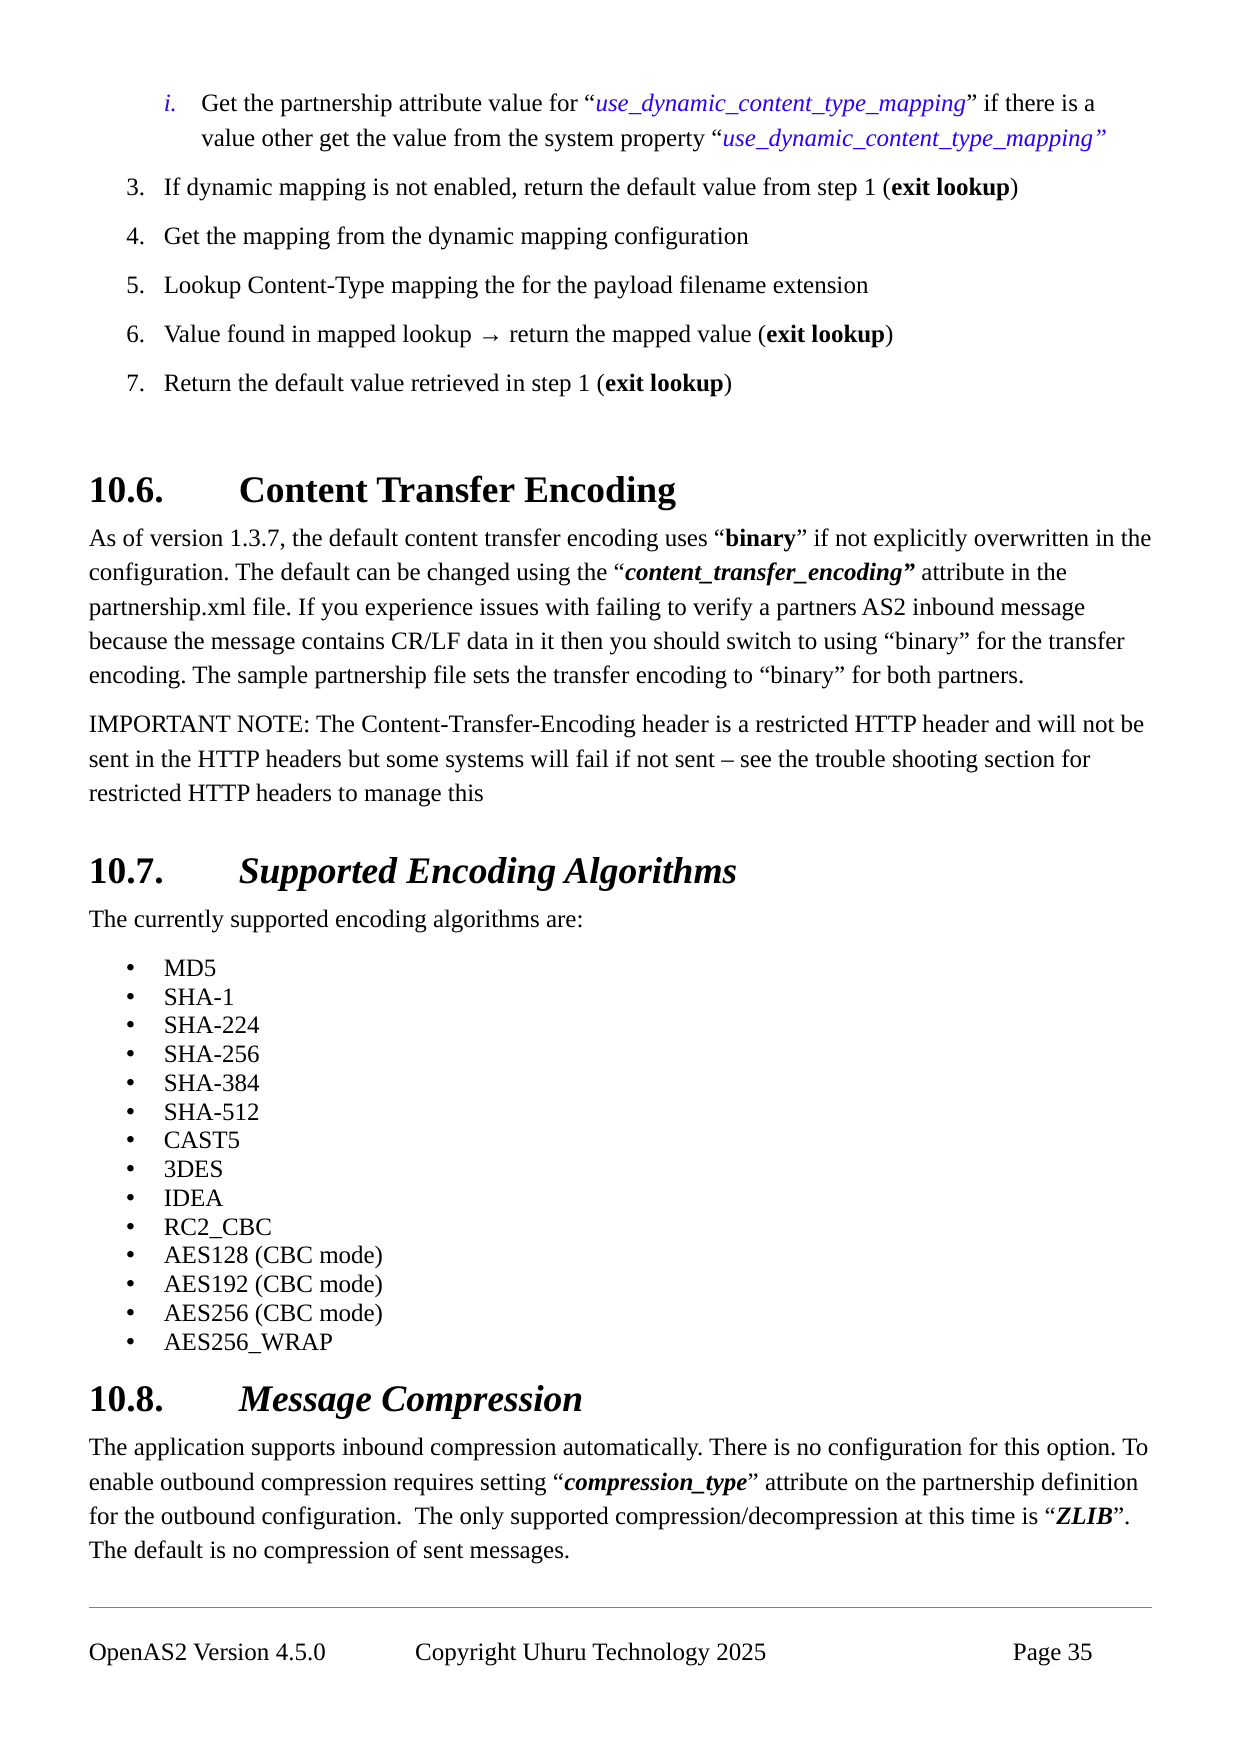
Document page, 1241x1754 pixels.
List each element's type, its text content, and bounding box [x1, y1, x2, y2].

list Get the partnership attribute value for “use_dynamic_content_type_mapping” if there is a value other get the value from the system property “use_dynamic_content_type_mapping” [163, 88, 1152, 152]
list Value found in mapped lookup → return the mapped value (exit lookup) [126, 319, 1152, 348]
list Return the default value retrieved in step 1 (exit lookup) [126, 368, 1152, 397]
text The application supports inbound compression automatically. There is no configuration for this option. To enable outbound compression requires setting “compression_type” attribute on the partnership definition for the outbound configuration. The only supported compression/decompression at this time is “ZLIB”. The default is no compression of sent messages. [88, 1432, 1152, 1564]
list AES192 (CBC mode) [126, 1269, 1152, 1298]
list SHA-1 [126, 982, 1152, 1011]
list SHA-384 [126, 1068, 1152, 1097]
list SHA-256 [126, 1039, 1152, 1068]
list AES256 (CBC mode) [126, 1298, 1152, 1327]
list AES128 (CBC mode) [126, 1241, 1152, 1269]
subtitle Message Compression [88, 1376, 1152, 1419]
list 3DES [126, 1154, 1152, 1183]
list If dynamic mapping is not enabled, return the default value from step 1 (exit lookup) [126, 172, 1152, 201]
text As of version 1.3.7, the default content transfer encoding uses “binary” if not explicitly overwritten in the configuration. The default can be changed using the “content_transfer_encoding” attribute in the partnership.xml file. If you experience issues with failing to verify a partners AS2 inbound message because the message contains CR/LF data in it then you should switch to using “binary” for the transfer encoding. The sample partnership file sets the transfer encoding to “binary” for both partners. [88, 523, 1152, 689]
list Get the mapping from the dynamic mapping configuration [126, 221, 1152, 250]
list SHA-224 [126, 1011, 1152, 1039]
list MD5 [126, 953, 1152, 982]
list SHA-512 [126, 1097, 1152, 1126]
list AES256_WRAP [126, 1327, 1152, 1356]
subtitle Supported Encoding Algorithms [88, 848, 1152, 892]
text The currently supported encoding algorithms are: [88, 904, 1152, 933]
list IDEA [126, 1183, 1152, 1212]
text IMPORTANT NOTE: The Content-Transfer-Encoding header is a restricted HTTP header and will not be sent in the HTTP headers but some systems will fail if not sent – see the trouble shooting section for restricted HTTP headers to manage this [88, 709, 1152, 807]
list RC2_CBC [126, 1212, 1152, 1241]
list CAST5 [126, 1126, 1152, 1154]
subtitle Content Transfer Encoding [88, 467, 1152, 510]
list Lookup Content-Type mapping the for the payload filename extension [126, 270, 1152, 299]
